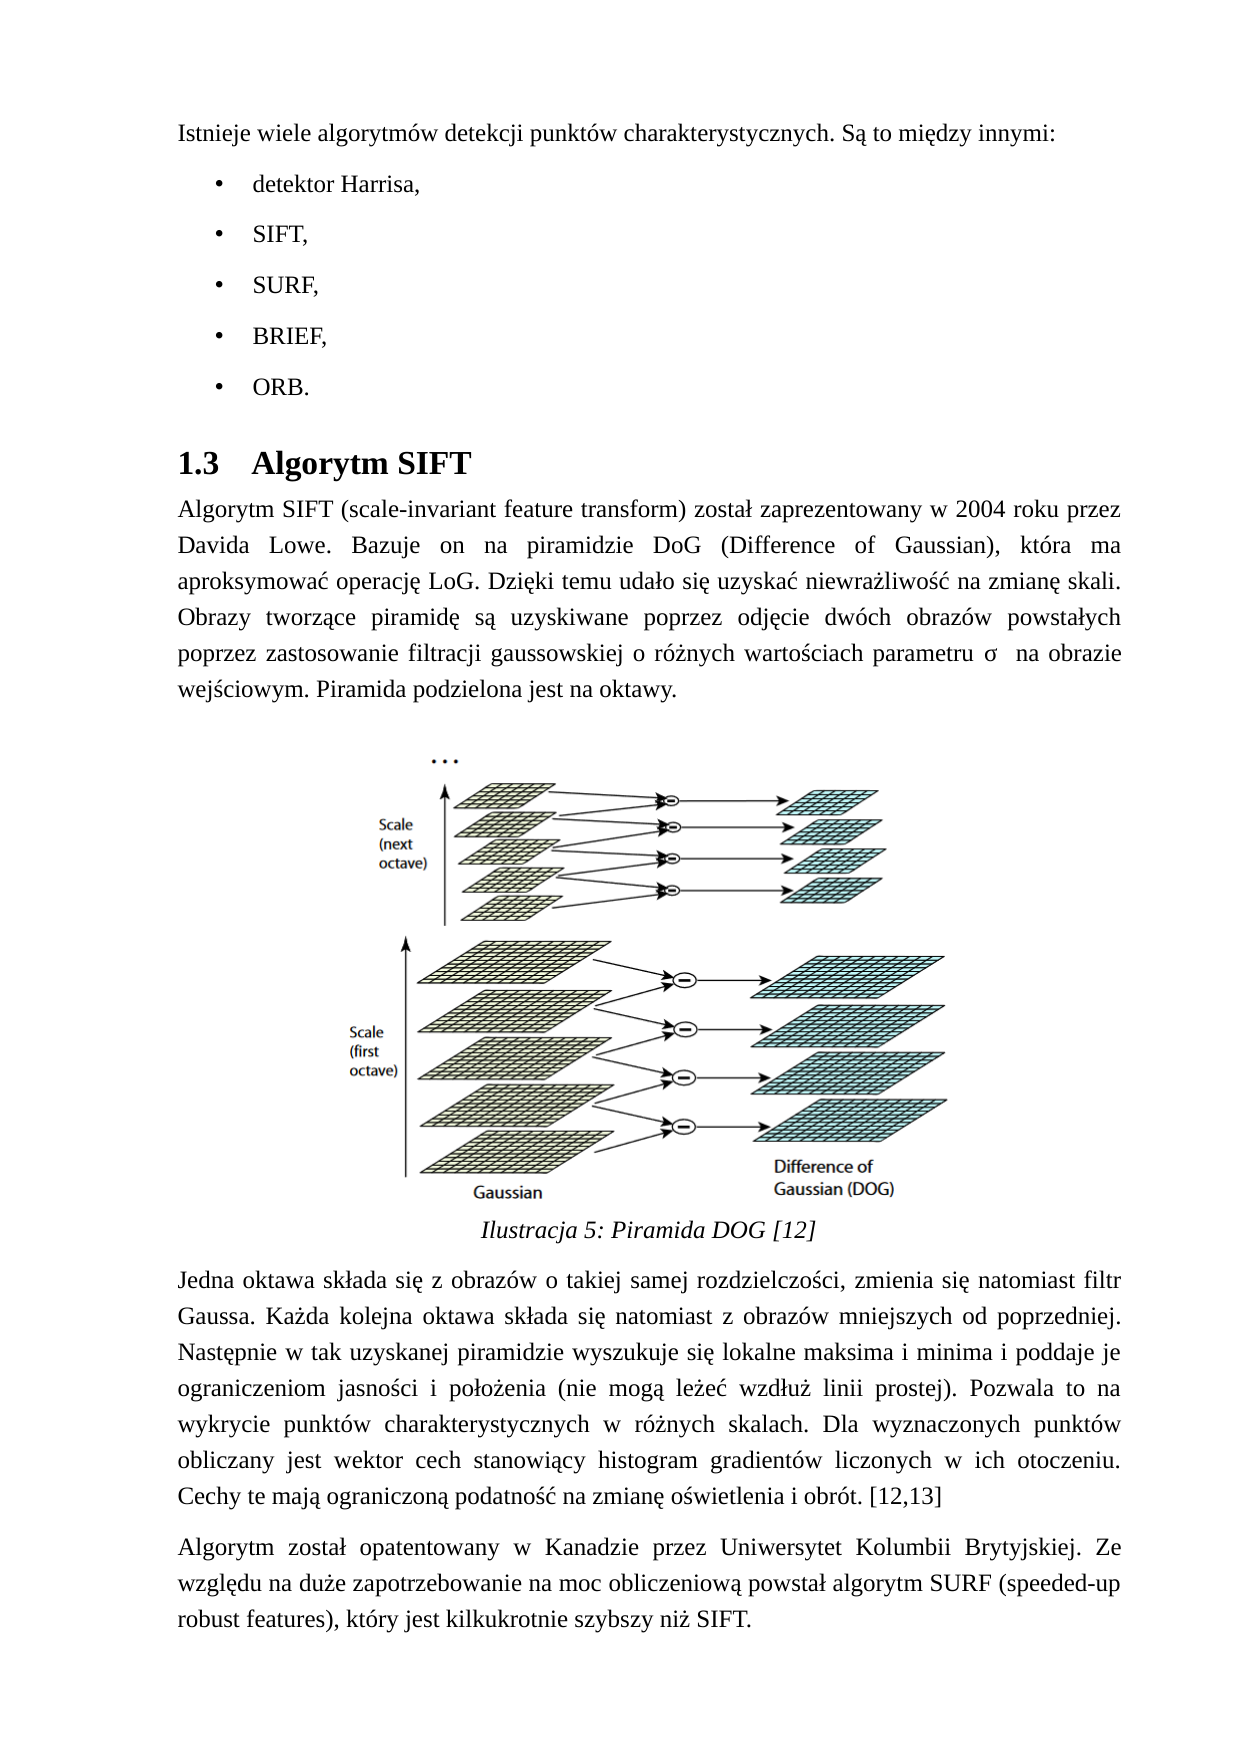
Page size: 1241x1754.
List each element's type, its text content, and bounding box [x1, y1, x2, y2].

subtitle Algorytm SIFT [177, 443, 1122, 482]
text Algorytm został opatentowany w Kanadzie przez Uniwersytet Kolumbii Brytyjskiej. Ze względu na duże zapotrzebowanie na moc obliczeniową powstał algorytm SURF (speeded-up robust features), który jest kilkukrotnie szybszy niż SIFT. [177, 1532, 1122, 1632]
text Jedna oktawa składa się z obrazów o takiej samej rozdzielczości, zmienia się natomiast filtr Gaussa. Każda kolejna oktawa składa się natomiast z obrazów mniejszych od poprzedniej. Następnie w tak uzyskanej piramidzie wyszukuje się lokalne maksima i minima i poddaje je ograniczeniom jasności i położenia (nie mogą leżeć wzdłuż linii prostej). Pozwala to na wykrycie punktów charakterystycznych w różnych skalach. Dla wyznaczonych punktów obliczany jest wektor cech stanowiący histogram gradientów liczonych w ich otoczeniu. Cechy te mają ograniczoną podatność na zmianę oświetlenia i obrót. [12,13] [177, 1266, 1122, 1510]
list BRIEF, [215, 321, 1122, 350]
text Ilustracja 5: Piramida DOG [12] [341, 1210, 959, 1243]
list SIFT, [215, 219, 1122, 248]
picture [340, 737, 959, 1210]
text Istnieje wiele algorytmów detekcji punktów charakterystycznych. Są to między innymi: [177, 118, 1122, 147]
list ORB. [215, 372, 1122, 401]
list SURF, [215, 270, 1122, 299]
list detektor Harrisa, [215, 169, 1122, 198]
text Algorytm SIFT (scale-invariant feature transform) został zaprezentowany w 2004 roku przez Davida Lowe. Bazuje on na piramidzie DoG (Difference of Gaussian), która ma aproksymować operację LoG. Dzięki temu udało się uzyskać niewrażliwość na zmianę skali. Obrazy tworzące piramidę są uzyskiwane poprzez odjęcie dwóch obrazów powstałych poprzez zastosowanie filtracji gaussowskiej o różnych wartościach parametru σ na obrazie wejściowym. Piramida podzielona jest na oktawy. [177, 494, 1122, 703]
